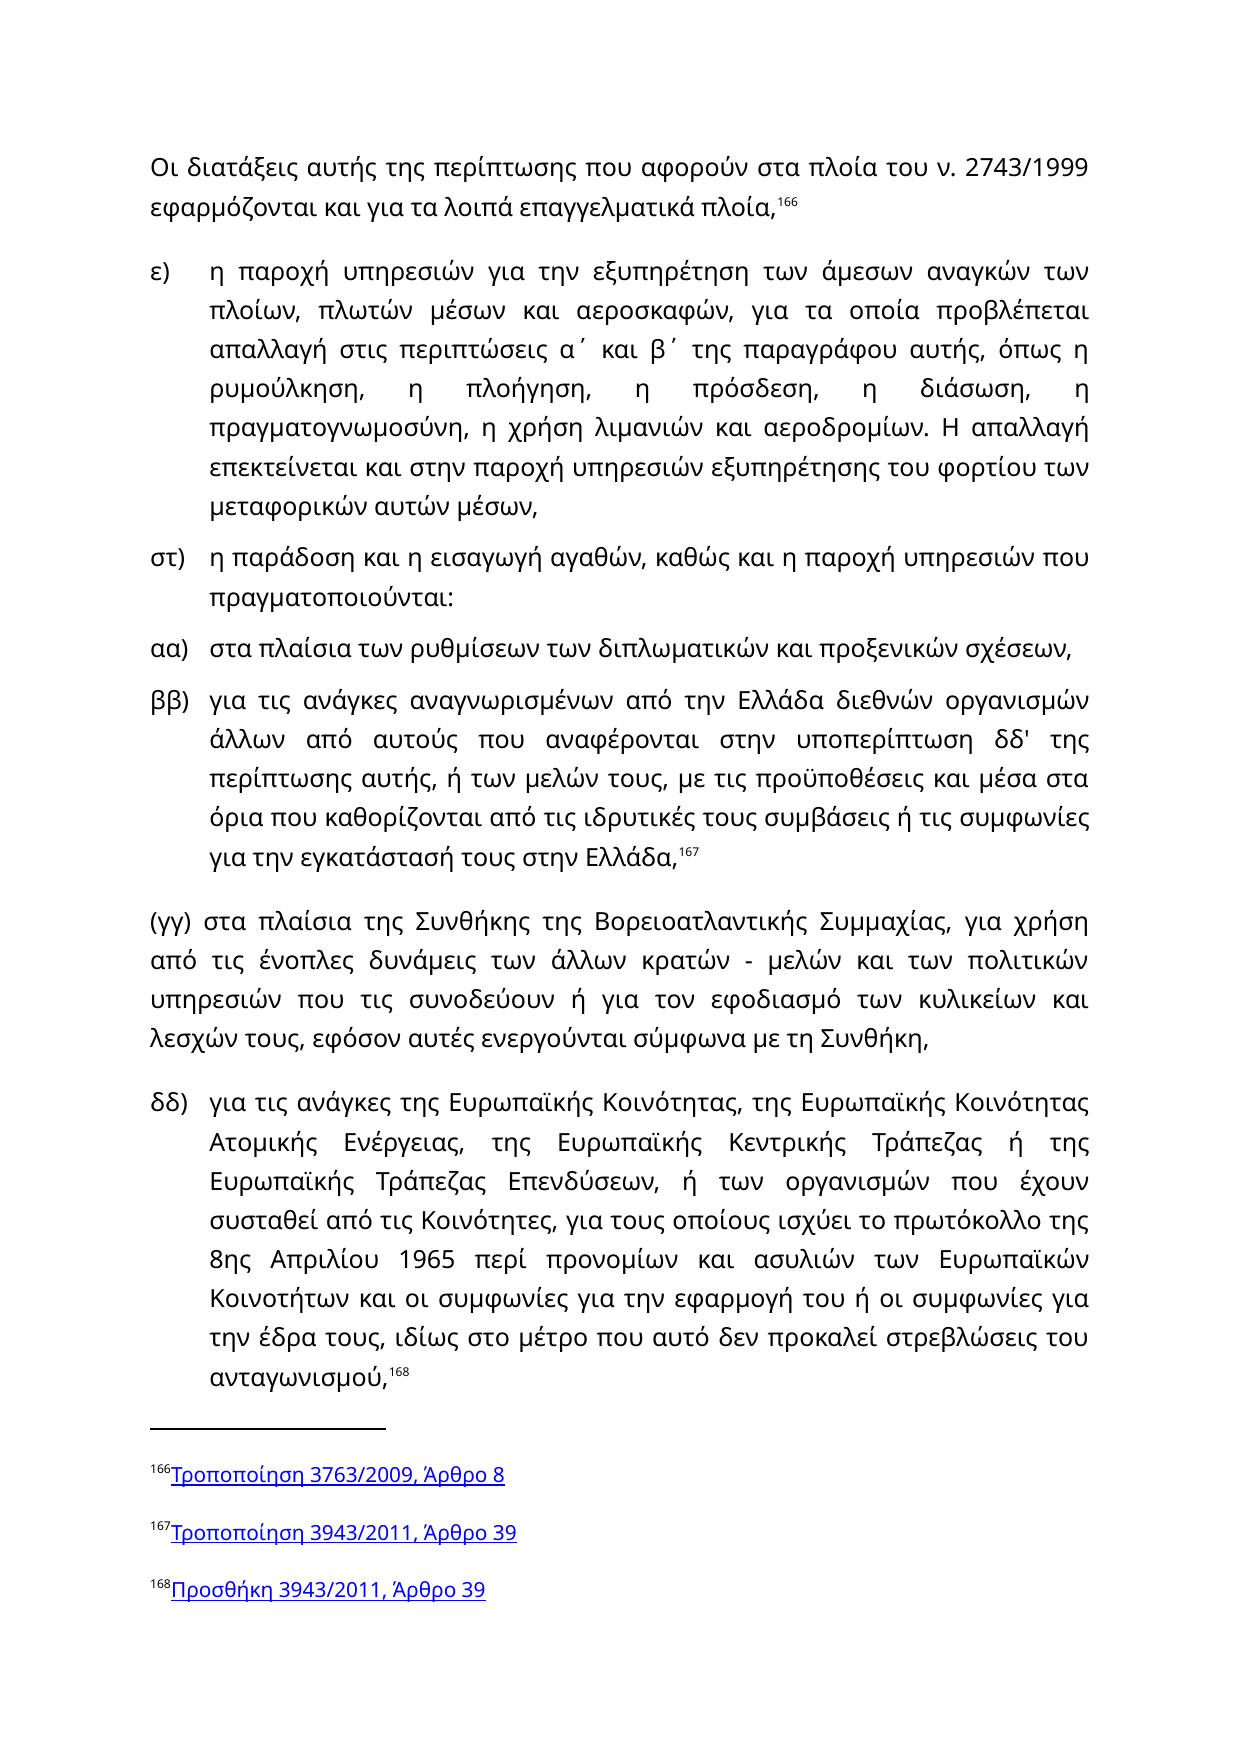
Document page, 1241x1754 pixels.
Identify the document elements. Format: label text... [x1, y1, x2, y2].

text Προσθήκη 3943/2011, Άρθρο 39 [150, 1576, 1090, 1604]
text Τροποποίηση 3763/2009, Άρθρο 8 [150, 1460, 1090, 1489]
text Τροποποίηση 3943/2011, Άρθρο 39 [150, 1518, 1090, 1546]
list στ) η παράδοση και η εισαγωγή αγαθών, καθώς και η παροχή υπηρεσιών που πραγματοποιούνται: [150, 540, 1090, 613]
list δδ) για τις ανάγκες της Ευρωπαϊκής Κοινότητας, της Ευρωπαϊκής Κοινότητας Ατομικής Ενέργειας, της Ευρωπαϊκής Κεντρικής Τράπεζας ή της Ευρωπαϊκής Τράπεζας Επενδύσεων, ή των οργανισμών που έχουν συσταθεί από τις Κοινότητες, για τους οποίους ισχύει το πρωτόκολλο της 8ης Απριλίου 1965 περί προνομίων και ασυλιών των Ευρωπαϊκών Κοινοτήτων και οι συμφωνίες για την εφαρμογή του ή οι συμφωνίες για την έδρα τους, ιδίως στο μέτρο που αυτό δεν προκαλεί στρεβλώσεις του ανταγωνισμού, [150, 1085, 1090, 1393]
list αα) στα πλαίσια των ρυθμίσεων των διπλωματικών και προξενικών σχέσεων, [150, 631, 1090, 665]
text Οι διατάξεις αυτής της περίπτωσης που αφορούν στα πλοία του ν. 2743/1999 εφαρμόζονται και για τα λοιπά επαγγελματικά πλοία, [150, 150, 1090, 223]
list ε) η παροχή υπηρεσιών για την εξυπηρέτηση των άμεσων αναγκών των πλοίων, πλωτών μέσων και αεροσκαφών, για τα οποία προβλέπεται απαλλαγή στις περιπτώσεις α΄ και β΄ της παραγράφου αυτής, όπως η ρυμούλκηση, η πλοήγηση, η πρόσδεση, η διάσωση, η πραγματογνωμοσύνη, η χρήση λιμανιών και αεροδρομίων. Η απαλλαγή επεκτείνεται και στην παροχή υπηρεσιών εξυπηρέτησης του φορτίου των μεταφορικών αυτών μέσων, [150, 253, 1090, 522]
list ββ) για τις ανάγκες αναγνωρισμένων από την Ελλάδα διεθνών οργανισμών άλλων από αυτούς που αναφέρονται στην υποπερίπτωση δδ' της περίπτωσης αυτής, ή των μελών τους, με τις προϋποθέσεις και μέσα στα όρια που καθορίζονται από τις ιδρυτικές τους συμβάσεις ή τις συμφωνίες για την εγκατάστασή τους στην Ελλάδα, [150, 682, 1090, 873]
text (γγ) στα πλαίσια της Συνθήκης της Βορειοατλαντικής Συμμαχίας, για χρήση από τις ένοπλες δυνάμεις των άλλων κρατών - μελών και των πολιτικών υπηρεσιών που τις συνοδεύουν ή για τον εφοδιασμό των κυλικείων και λεσχών τους, εφόσον αυτές ενεργούνται σύμφωνα με τη Συνθήκη, [150, 903, 1090, 1055]
